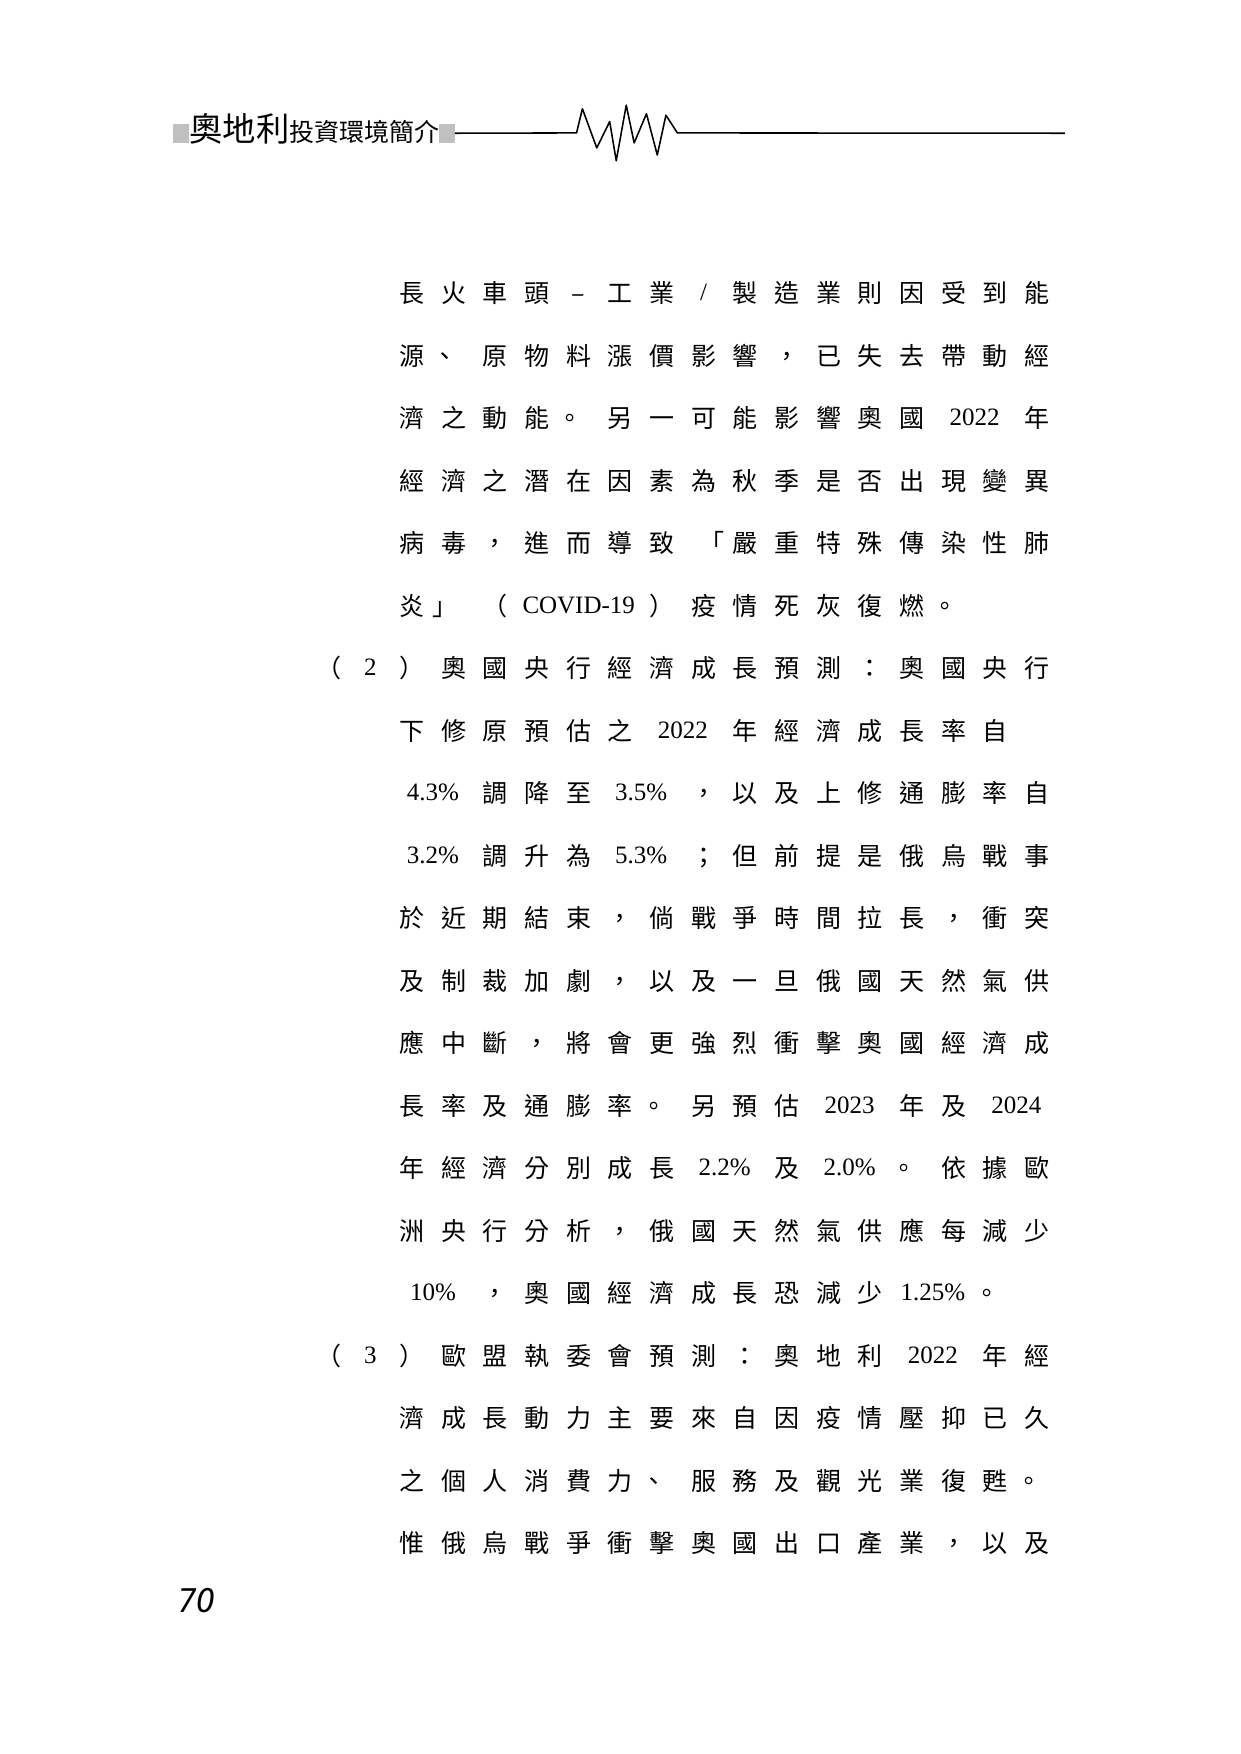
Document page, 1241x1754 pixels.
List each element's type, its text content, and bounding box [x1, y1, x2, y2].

text （3）歐盟執委會預測：奧地利2022年經濟成長動力主要來自因疫情壓抑已久之個人消費力、服務及觀光業復甦。惟俄烏戰爭衝擊奧國出口產業，以及 [306, 1313, 1058, 1563]
text （2）奧國央行經濟成長預測：奧國央行下修原預估之2022年經濟成長率自4.3%調降至3.5%，以及上修通膨率自3.2%調升為5.3%；但前提是俄烏戰事於近期結束，倘戰爭時間拉長，衝突及制裁加劇，以及一旦俄國天然氣供應中斷，將會更強烈衝擊奧國經濟成長率及通膨率。另預估2023年及2024年經濟分別成長2.2%及2.0%。依據歐洲央行分析，俄國天然氣供應每減少10%，奧國經濟成長恐減少1.25%。 [306, 625, 1058, 1313]
text 長火車頭–工業/製造業則因受到能源、原物料漲價影響，已失去帶動經濟之動能。另一可能影響奧國2022年經濟之潛在因素為秋季是否出現變異病毒，進而導致「嚴重特殊傳染性肺炎」（COVID-19）疫情死灰復燃。 [306, 250, 1058, 625]
